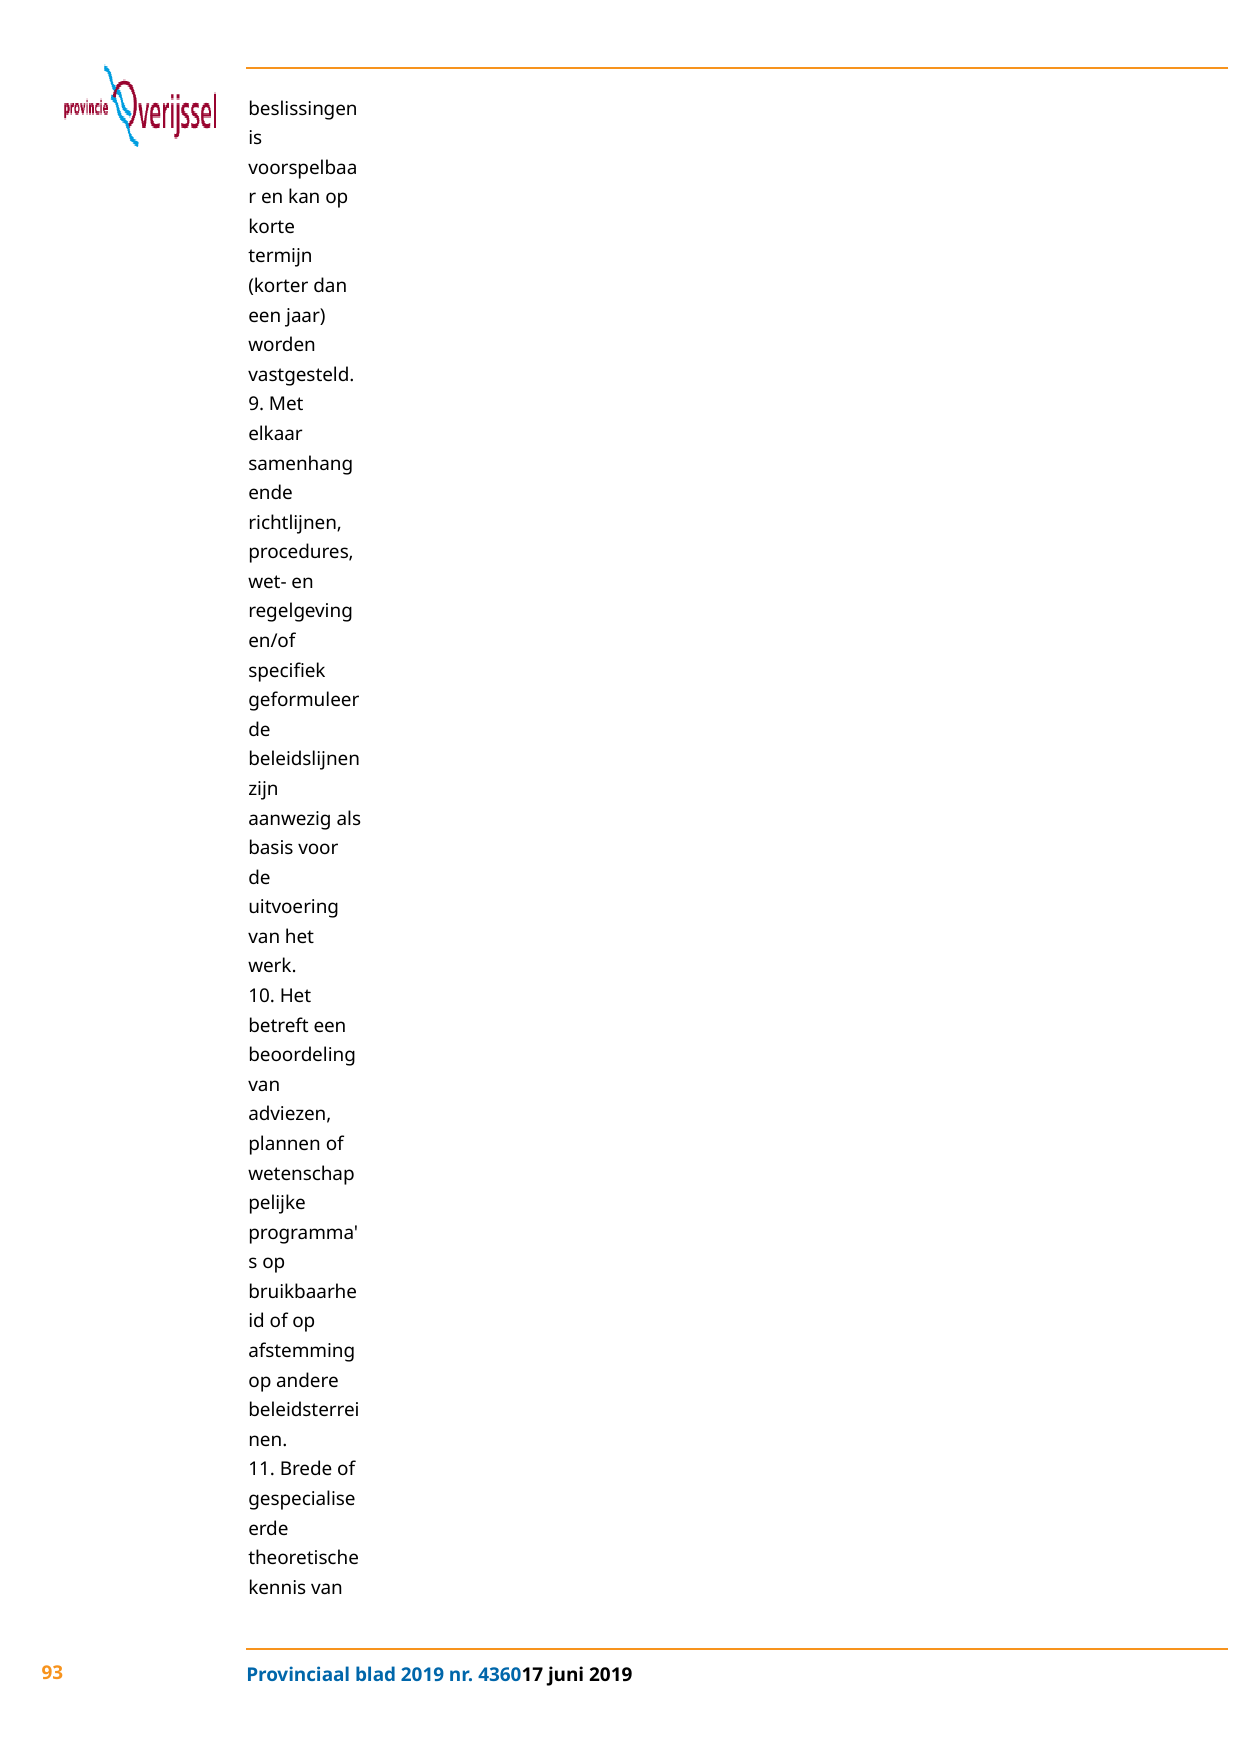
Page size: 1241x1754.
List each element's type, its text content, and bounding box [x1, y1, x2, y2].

table_cell [926, 95, 1038, 1600]
table_cell [700, 95, 813, 1600]
table_cell [813, 95, 926, 1600]
table_cell [361, 95, 474, 1600]
table_cell [587, 95, 700, 1600]
table_cell [1039, 95, 1152, 1600]
table_cell beslissingen is voorspelbaar en kan op korte termijn (korter dan een jaar) worden vastgesteld. 9. Met elkaar samenhangende richtlijnen, procedures, wet- en regelgeving en/of specifiek geformuleerde beleidslijnen zijn aanwezig als basis voor de uitvoering van het werk. 10. Het betreft een beoordeling van adviezen, plannen of wetenschappelijke programma's op bruikbaarheid of op afstemming op andere beleidsterreinen. 11. Brede of gespecialiseerde theoretische kennis van [248, 95, 361, 1600]
table_cell [474, 95, 587, 1600]
picture [41, 47, 231, 172]
